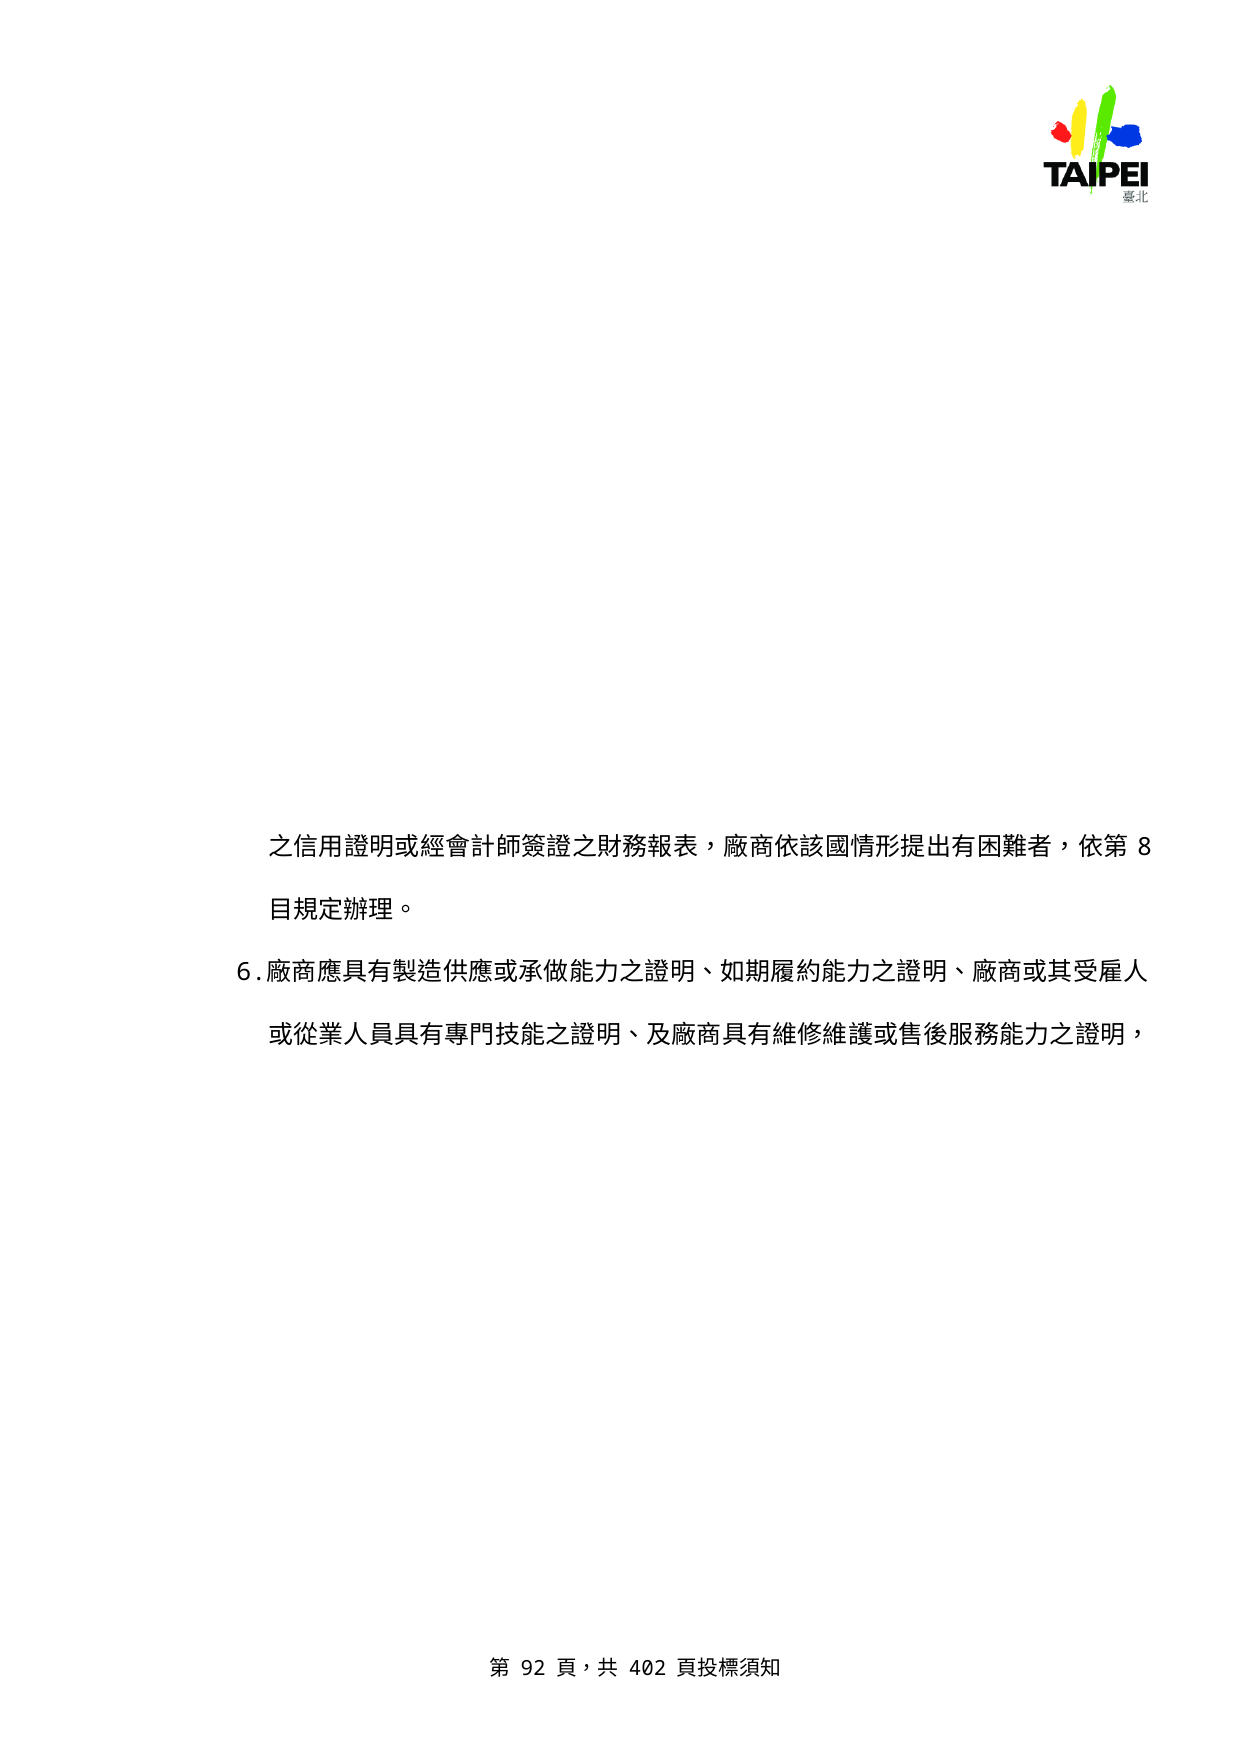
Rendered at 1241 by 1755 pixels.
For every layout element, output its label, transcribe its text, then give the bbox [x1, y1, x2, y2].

text 6.廠商應具有製造供應或承做能力之證明、如期履約能力之證明、廠商或其受雇人或從業人員具有專門技能之證明、及廠商具有維修維護或售後服務能力之證明， [236, 928, 1152, 1053]
text 之信用證明或經會計師簽證之財務報表，廠商依該國情形提出有困難者，依第8目規定辦理。 [268, 803, 1152, 928]
